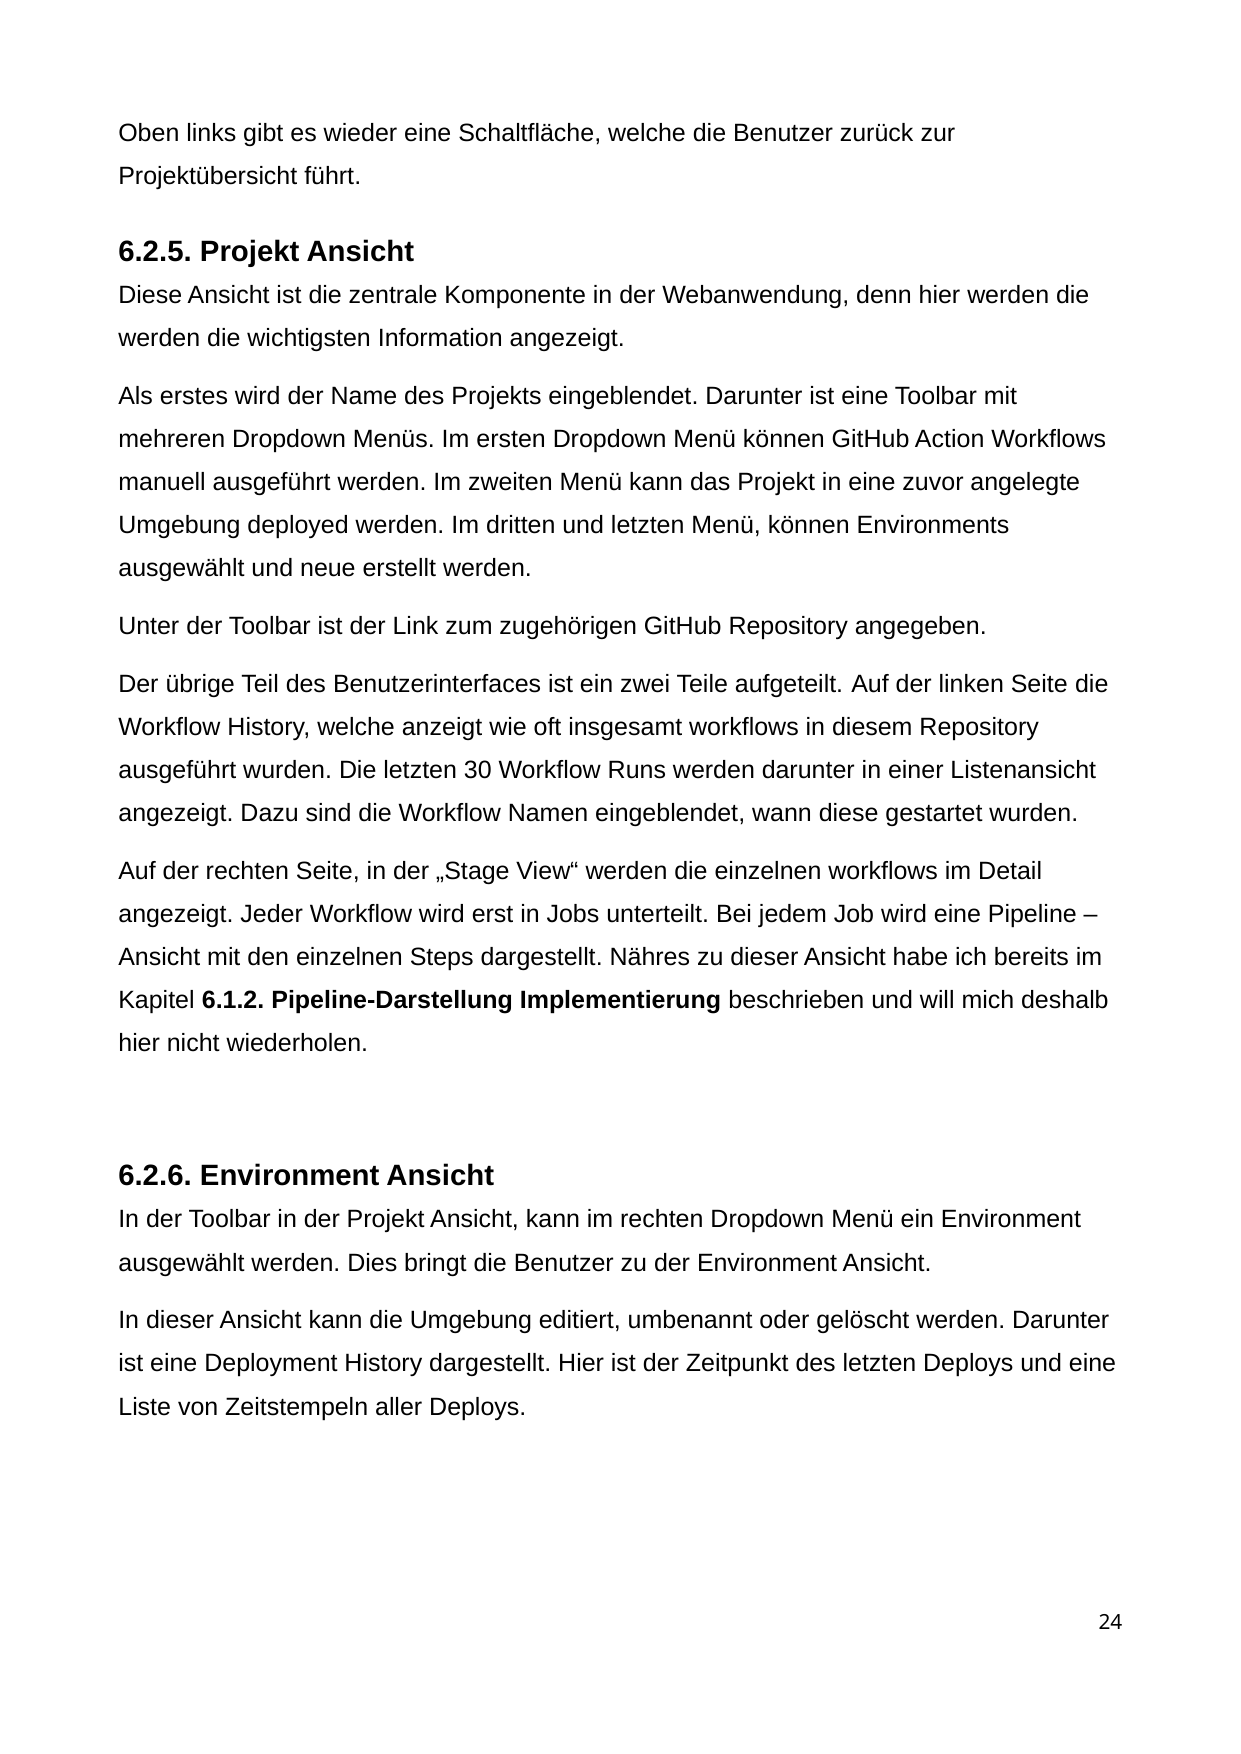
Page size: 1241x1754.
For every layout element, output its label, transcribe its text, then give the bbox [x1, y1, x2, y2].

text Unter der Toolbar ist der Link zum zugehörigen GitHub Repository angegeben. [118, 611, 1122, 639]
text Der übrige Teil des Benutzerinterfaces ist ein zwei Teile aufgeteilt. Auf der linken Seite die Workflow History, welche anzeigt wie oft insgesamt workflows in diesem Repository ausgeführt wurden. Die letzten 30 Workflow Runs werden darunter in einer Listenansicht angezeigt. Dazu sind die Workflow Namen eingeblendet, wann diese gestartet wurden. [118, 668, 1122, 827]
subtitle 6.2.6. Environment Ansicht [118, 1158, 1122, 1192]
text Als erstes wird der Name des Projekts eingeblendet. Darunter ist eine Toolbar mit mehreren Dropdown Menüs. Im ersten Dropdown Menü können GitHub Action Workflows manuell ausgeführt werden. Im zweiten Menü kann das Projekt in eine zuvor angelegte Umgebung deployed werden. Im dritten und letzten Menü, können Environments ausgewählt und neue erstellt werden. [118, 381, 1122, 582]
text Oben links gibt es wieder eine Schaltfläche, welche die Benutzer zurück zur Projektübersicht führt. [118, 118, 1122, 190]
text Auf der rechten Seite, in der „Stage View“ werden die einzelnen workflows im Detail angezeigt. Jeder Workflow wird erst in Jobs unterteilt. Bei jedem Job wird eine Pipeline – Ansicht mit den einzelnen Steps dargestellt. Nähres zu dieser Ansicht habe ich bereits im Kapitel 6.1.2. Pipeline-Darstellung Implementierung beschrieben und will mich deshalb hier nicht wiederholen. [118, 856, 1122, 1057]
text Diese Ansicht ist die zentrale Komponente in der Webanwendung, denn hier werden die werden die wichtigsten Information angezeigt. [118, 280, 1122, 352]
text In der Toolbar in der Projekt Ansicht, kann im rechten Dropdown Menü ein Environment ausgewählt werden. Dies bringt die Benutzer zu der Environment Ansicht. [118, 1204, 1122, 1276]
text In dieser Ansicht kann die Umgebung editiert, umbenannt oder gelöscht werden. Darunter ist eine Deployment History dargestellt. Hier ist der Zeitpunkt des letzten Deploys und eine Liste von Zeitstempeln aller Deploys. [118, 1305, 1122, 1420]
subtitle 6.2.5. Projekt Ansicht [118, 233, 1122, 267]
